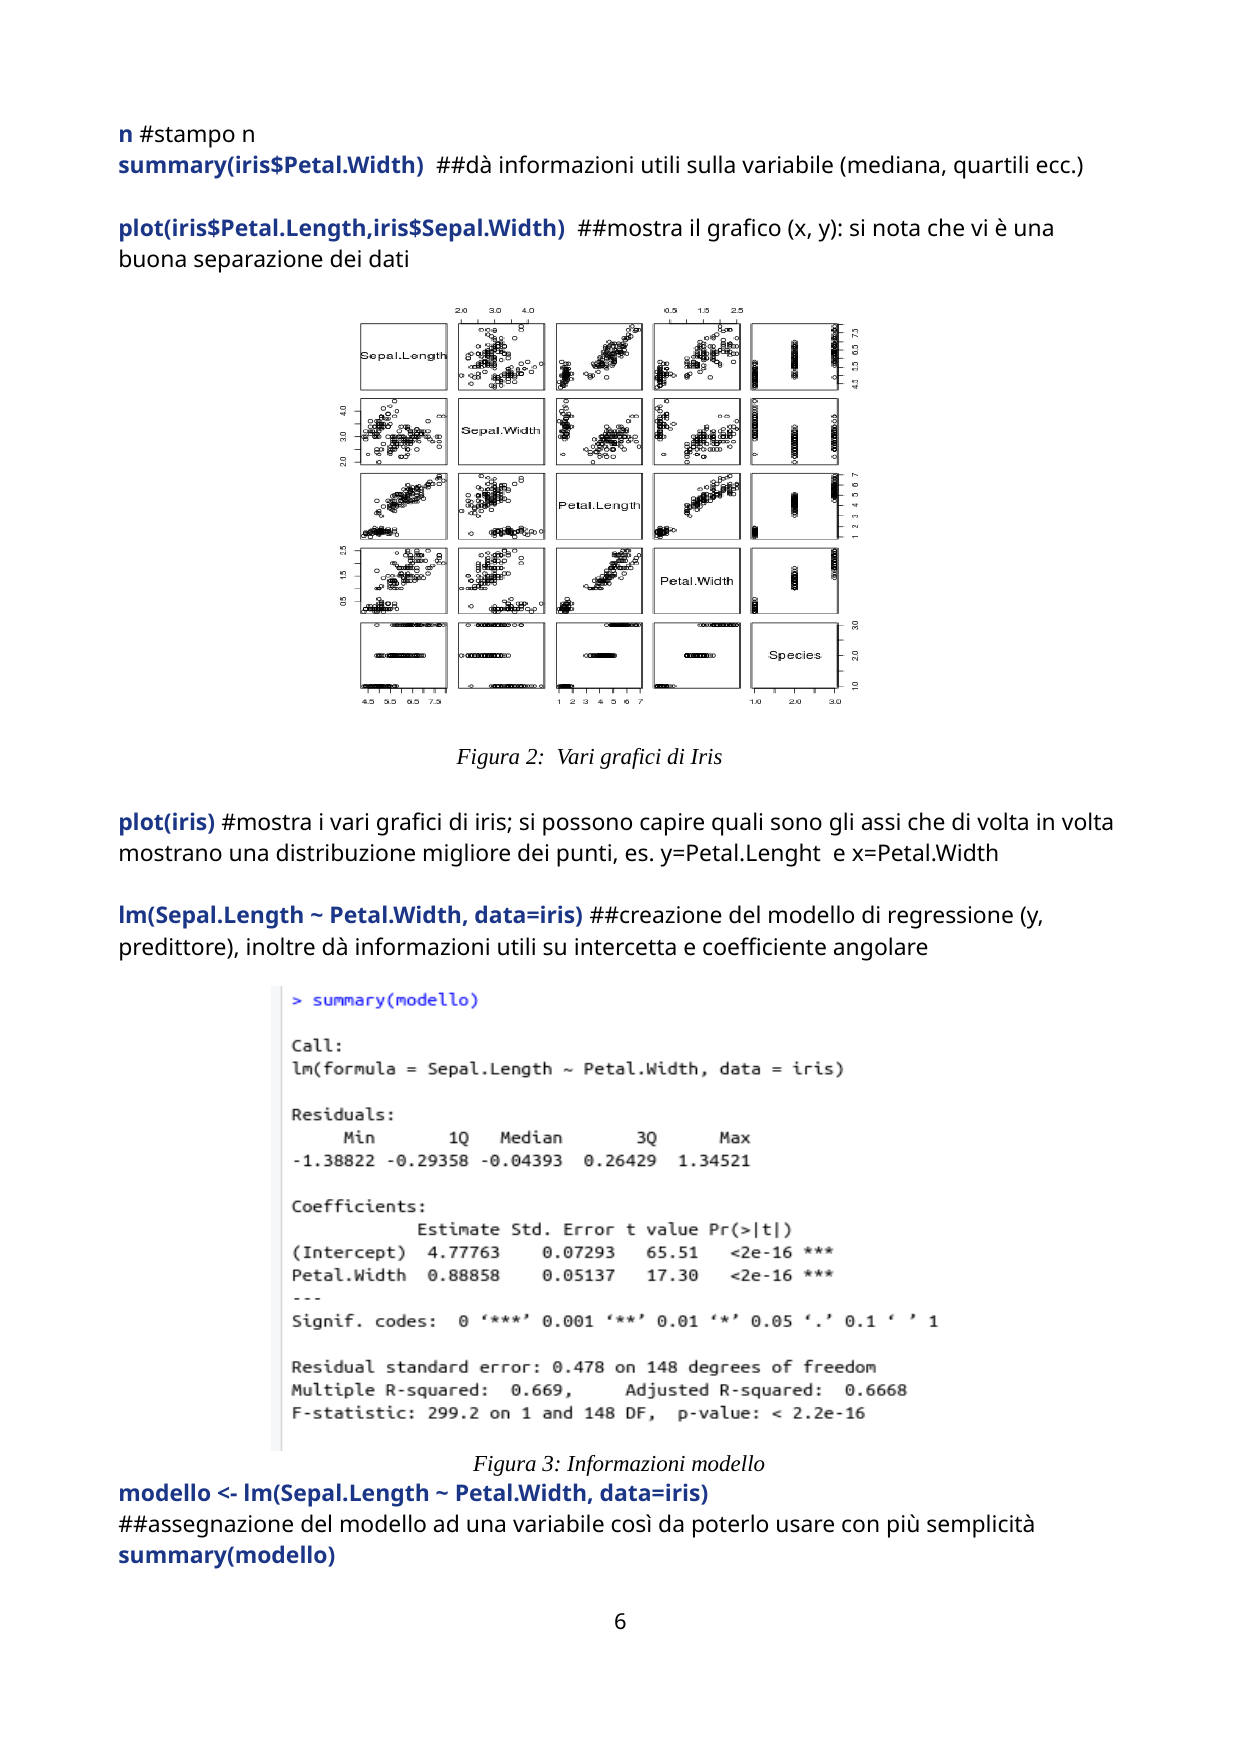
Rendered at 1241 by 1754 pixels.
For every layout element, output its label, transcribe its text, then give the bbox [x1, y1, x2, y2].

text modello <- lm(Sepal.Length ~ Petal.Width, data=iris) [118, 962, 1122, 1508]
text Figura 2: Vari grafici di Iris [262, 736, 919, 769]
text [271, 973, 969, 986]
text ##assegnazione del modello ad una variabile così da poterlo usare con più semplicità [118, 1508, 1122, 1539]
text lm(Sepal.Length ~ Petal.Width, data=iris) ##creazione del modello di regressione (y, predittore), inoltre dà informazioni utili su intercetta e coefficiente angolare [118, 899, 1122, 962]
text summary(modello) [118, 1539, 1122, 1571]
text n #stampo n [118, 118, 1122, 149]
text plot(iris$Petal.Length,iris$Sepal.Width) ##mostra il grafico (x, y): si nota che vi è una buona separazione dei dati [118, 212, 1122, 274]
text plot(iris) #mostra i vari grafici di iris; si possono capire quali sono gli assi che di volta in volta mostrano una distribuzione migliore dei punti, es. y=Petal.Lenght e x=Petal.Width [118, 805, 1122, 868]
picture [262, 295, 919, 736]
text summary(iris$Petal.Width) ##dà informazioni utili sulla variabile (mediana, quartili ecc.) [118, 149, 1122, 181]
picture [270, 986, 970, 1451]
text Figura 3: Informazioni modello [271, 1451, 969, 1477]
